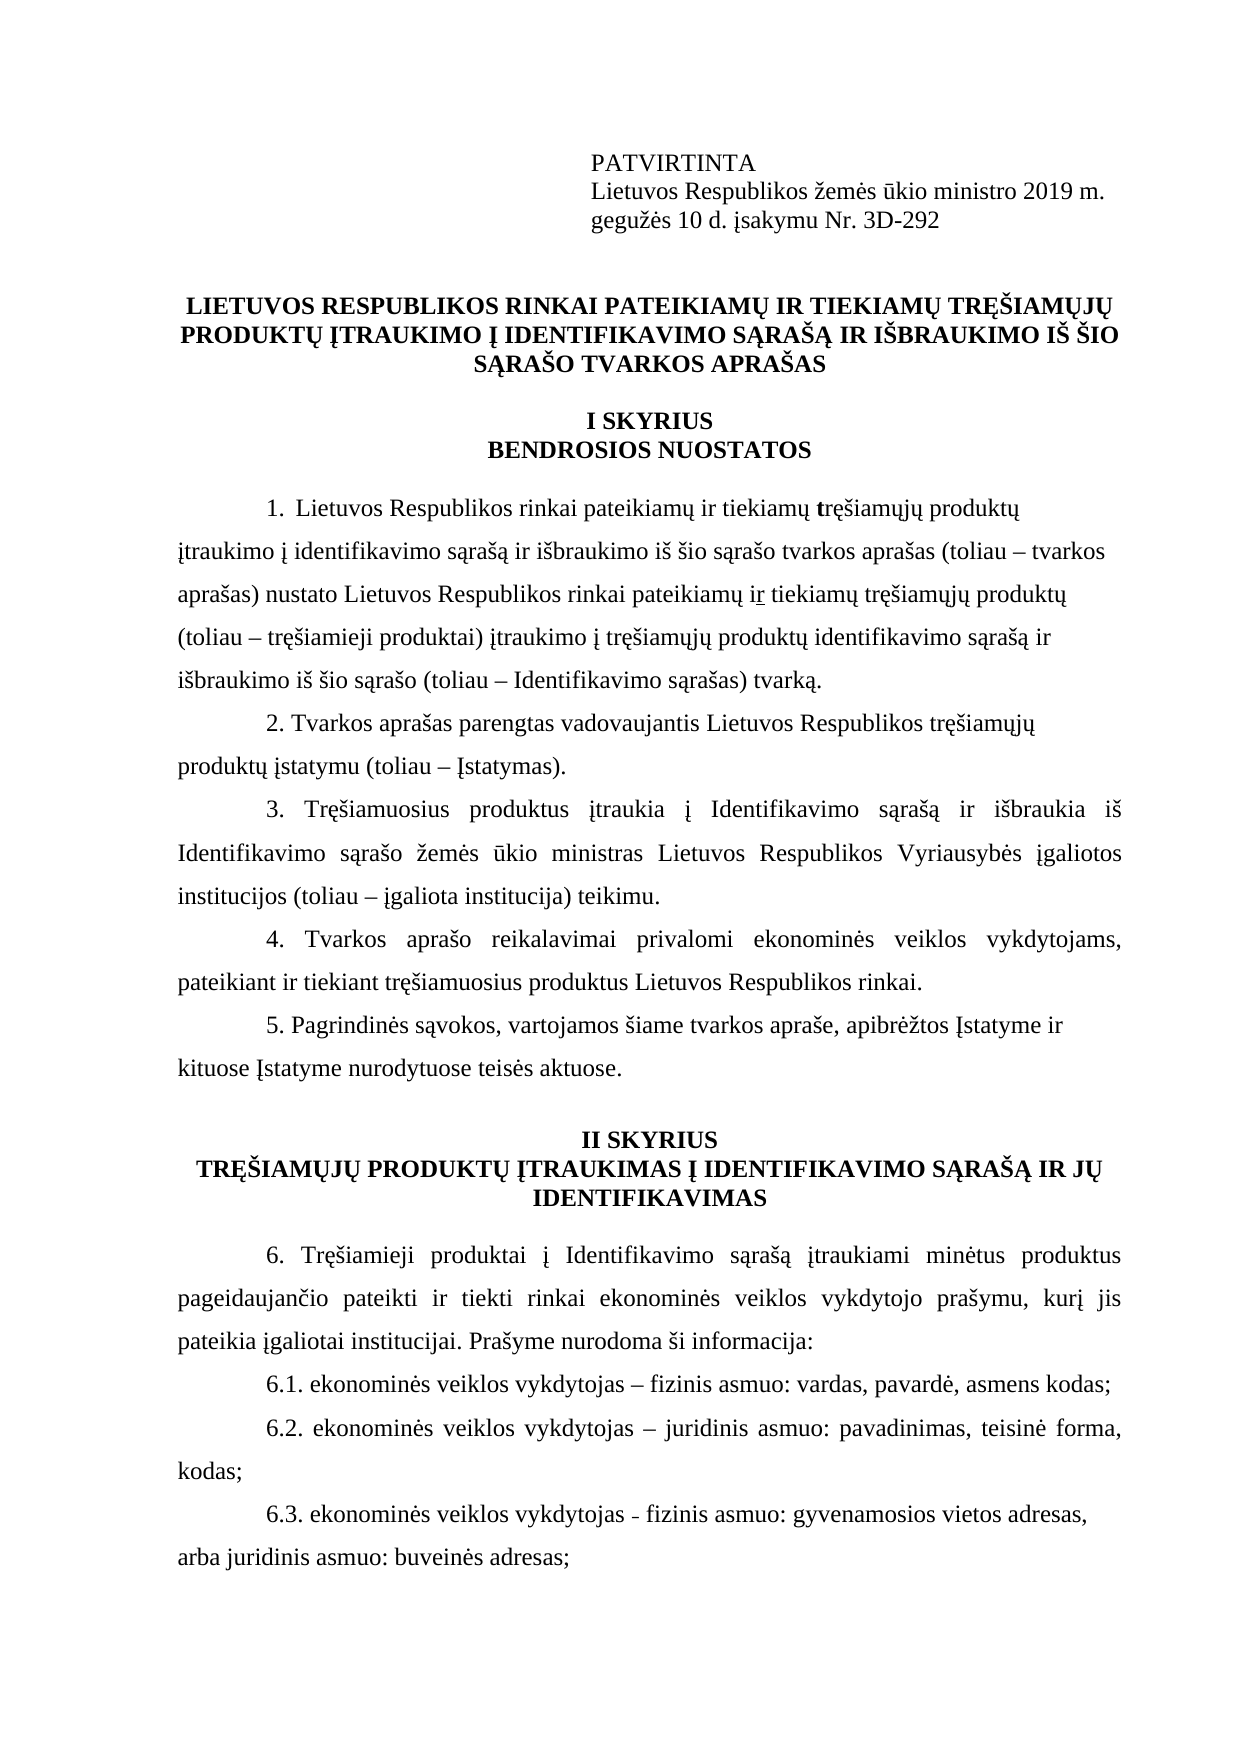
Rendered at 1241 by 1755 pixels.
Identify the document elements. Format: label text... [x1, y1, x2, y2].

text I SKYRIUS [177, 406, 1122, 435]
text LIETUVOS RESPUBLIKOS RINKAI PATEIKIAMŲ IR TIEKIAMŲ TRĘŠIAMŲJŲ PRODUKTŲ ĮTRAUKIMO Į IDENTIFIKAVIMO SĄRAŠĄ IR IŠBRAUKIMO IŠ ŠIO SĄRAŠO TVARKOS APRAŠAS [177, 291, 1122, 378]
text 3. Tręšiamuosius produktus įtraukia į Identifikavimo sąrašą ir išbraukia iš Identifikavimo sąrašo žemės ūkio ministras Lietuvos Respublikos Vyriausybės įgaliotos institucijos (toliau – įgaliota institucija) teikimu. [177, 794, 1122, 909]
text 6.3. ekonominės veiklos vykdytojas – fizinis asmuo: gyvenamosios vietos adresas, arba juridinis asmuo: buveinės adresas; [177, 1499, 1122, 1571]
text II SKYRIUS [177, 1125, 1122, 1154]
text BENDROSIOS NUOSTATOS [177, 435, 1122, 464]
text 1. Lietuvos Respublikos rinkai pateikiamų ir tiekiamų tręšiamųjų produktų įtraukimo į identifikavimo sąrašą ir išbraukimo iš šio sąrašo tvarkos aprašas (toliau – tvarkos aprašas) nustato Lietuvos Respublikos rinkai pateikiamų ir tiekiamų tręšiamųjų produktų (toliau – tręšiamieji produktai) įtraukimo į tręšiamųjų produktų identifikavimo sąrašą ir išbraukimo iš šio sąrašo (toliau – Identifikavimo sąrašas) tvarką. [177, 493, 1122, 694]
text 2. Tvarkos aprašas parengtas vadovaujantis Lietuvos Respublikos tręšiamųjų produktų įstatymu (toliau – Įstatymas). [177, 708, 1122, 780]
text 5. Pagrindinės sąvokos, vartojamos šiame tvarkos apraše, apibrėžtos Įstatyme ir kituose Įstatyme nurodytuose teisės aktuose. [177, 1010, 1122, 1082]
text 6.1. ekonominės veiklos vykdytojas – fizinis asmuo: vardas, pavardė, asmens kodas; [177, 1369, 1122, 1398]
text 6.2. ekonominės veiklos vykdytojas – juridinis asmuo: pavadinimas, teisinė forma, kodas; [177, 1413, 1122, 1484]
text TRĘŠIAMŲJŲ PRODUKTŲ ĮTRAUKIMAS Į IDENTIFIKAVIMO SĄRAŠĄ IR JŲ IDENTIFIKAVIMAS [177, 1154, 1122, 1211]
text PATVIRTINTA [591, 148, 1122, 176]
text gegužės 10 d. įsakymu Nr. 3D-292 [591, 205, 1122, 234]
text Lietuvos Respublikos žemės ūkio ministro 2019 m. [591, 176, 1122, 205]
text 4. Tvarkos aprašo reikalavimai privalomi ekonominės veiklos vykdytojams, pateikiant ir tiekiant tręšiamuosius produktus Lietuvos Respublikos rinkai. [177, 924, 1122, 996]
text 6. Tręšiamieji produktai į Identifikavimo sąrašą įtraukiami minėtus produktus pageidaujančio pateikti ir tiekti rinkai ekonominės veiklos vykdytojo prašymu, kurį jis pateikia įgaliotai institucijai. Prašyme nurodoma ši informacija: [177, 1240, 1122, 1355]
